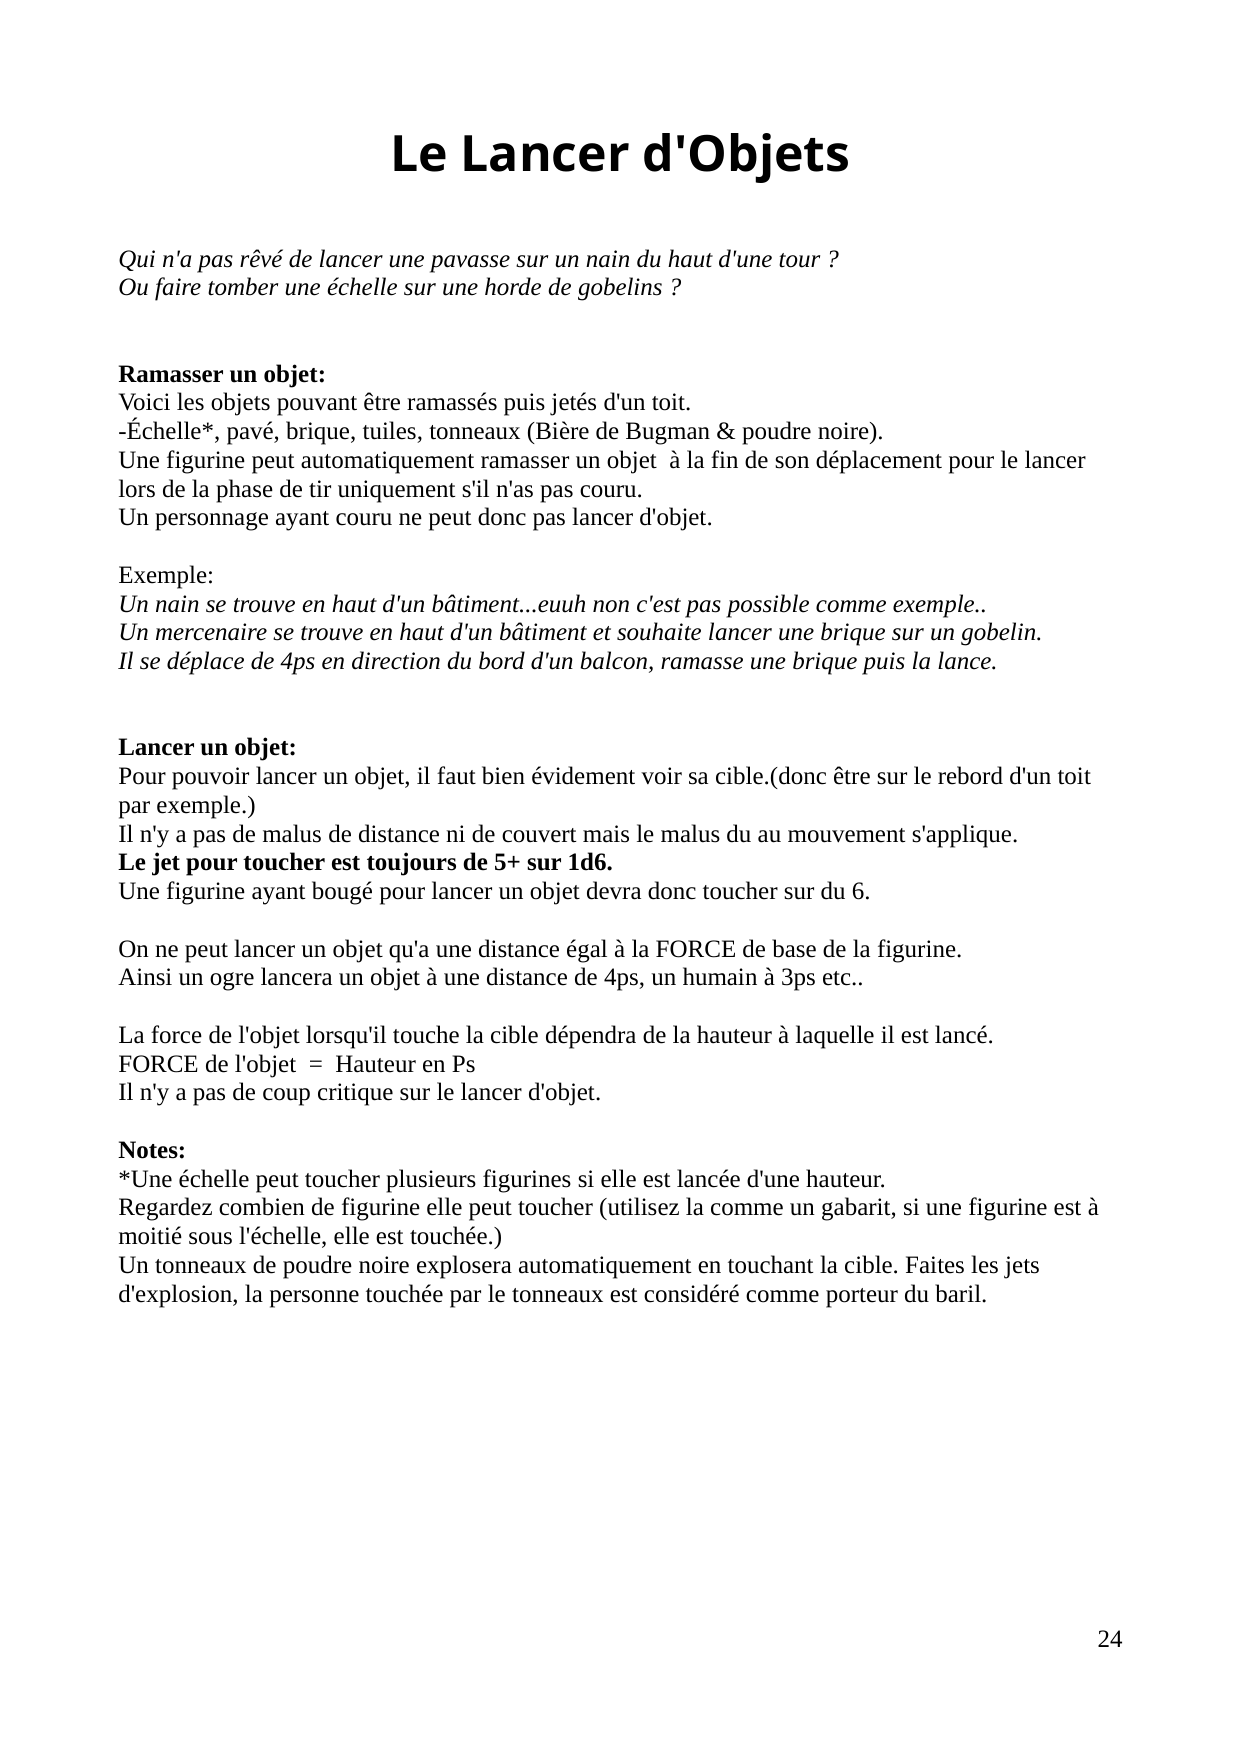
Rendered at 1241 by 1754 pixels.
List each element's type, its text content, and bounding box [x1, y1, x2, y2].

text Exemple: [118, 560, 1122, 589]
text Il n'y a pas de coup critique sur le lancer d'objet. [118, 1077, 1122, 1106]
text On ne peut lancer un objet qu'a une distance égal à la FORCE de base de la figurine. [118, 934, 1122, 962]
text Une figurine peut automatiquement ramasser un objet à la fin de son déplacement pour le lancer [118, 445, 1122, 474]
text Regardez combien de figurine elle peut toucher (utilisez la comme un gabarit, si une figurine est à [118, 1192, 1122, 1221]
text *Une échelle peut toucher plusieurs figurines si elle est lancée d'une hauteur. [118, 1164, 1122, 1192]
text Voici les objets pouvant être ramassés puis jetés d'un toit. [118, 387, 1122, 416]
text Le jet pour toucher est toujours de 5+ sur 1d6. [118, 847, 1122, 876]
text lors de la phase de tir uniquement s'il n'as pas couru. [118, 474, 1122, 502]
text Une figurine ayant bougé pour lancer un objet devra donc toucher sur du 6. [118, 876, 1122, 905]
text Un personnage ayant couru ne peut donc pas lancer d'objet. [118, 502, 1122, 531]
text La force de l'objet lorsqu'il touche la cible dépendra de la hauteur à laquelle il est lancé. [118, 1020, 1122, 1049]
text Un tonneaux de poudre noire explosera automatiquement en touchant la cible. Faites les jets [118, 1250, 1122, 1279]
text -Échelle*, pavé, brique, tuiles, tonneaux (Bière de Bugman & poudre noire). [118, 416, 1122, 445]
text Lancer un objet: [118, 732, 1122, 761]
text Le Lancer d'Objets [118, 118, 1122, 186]
text Notes: [118, 1135, 1122, 1164]
text Pour pouvoir lancer un objet, il faut bien évidement voir sa cible.(donc être sur le rebord d'un toit [118, 761, 1122, 790]
text Ainsi un ogre lancera un objet à une distance de 4ps, un humain à 3ps etc.. [118, 962, 1122, 991]
text Qui n'a pas rêvé de lancer une pavasse sur un nain du haut d'une tour ? [118, 244, 1122, 272]
text Ramasser un objet: [118, 359, 1122, 387]
text Un mercenaire se trouve en haut d'un bâtiment et souhaite lancer une brique sur un gobelin. [118, 617, 1122, 646]
text FORCE de l'objet = Hauteur en Ps [118, 1049, 1122, 1077]
text Il n'y a pas de malus de distance ni de couvert mais le malus du au mouvement s'applique. [118, 819, 1122, 847]
text d'explosion, la personne touchée par le tonneaux est considéré comme porteur du baril. [118, 1279, 1122, 1307]
text par exemple.) [118, 790, 1122, 819]
text Il se déplace de 4ps en direction du bord d'un balcon, ramasse une brique puis la lance. [118, 646, 1122, 675]
text Un nain se trouve en haut d'un bâtiment...euuh non c'est pas possible comme exemple.. [118, 589, 1122, 617]
text moitié sous l'échelle, elle est touchée.) [118, 1221, 1122, 1250]
text Ou faire tomber une échelle sur une horde de gobelins ? [118, 272, 1122, 301]
